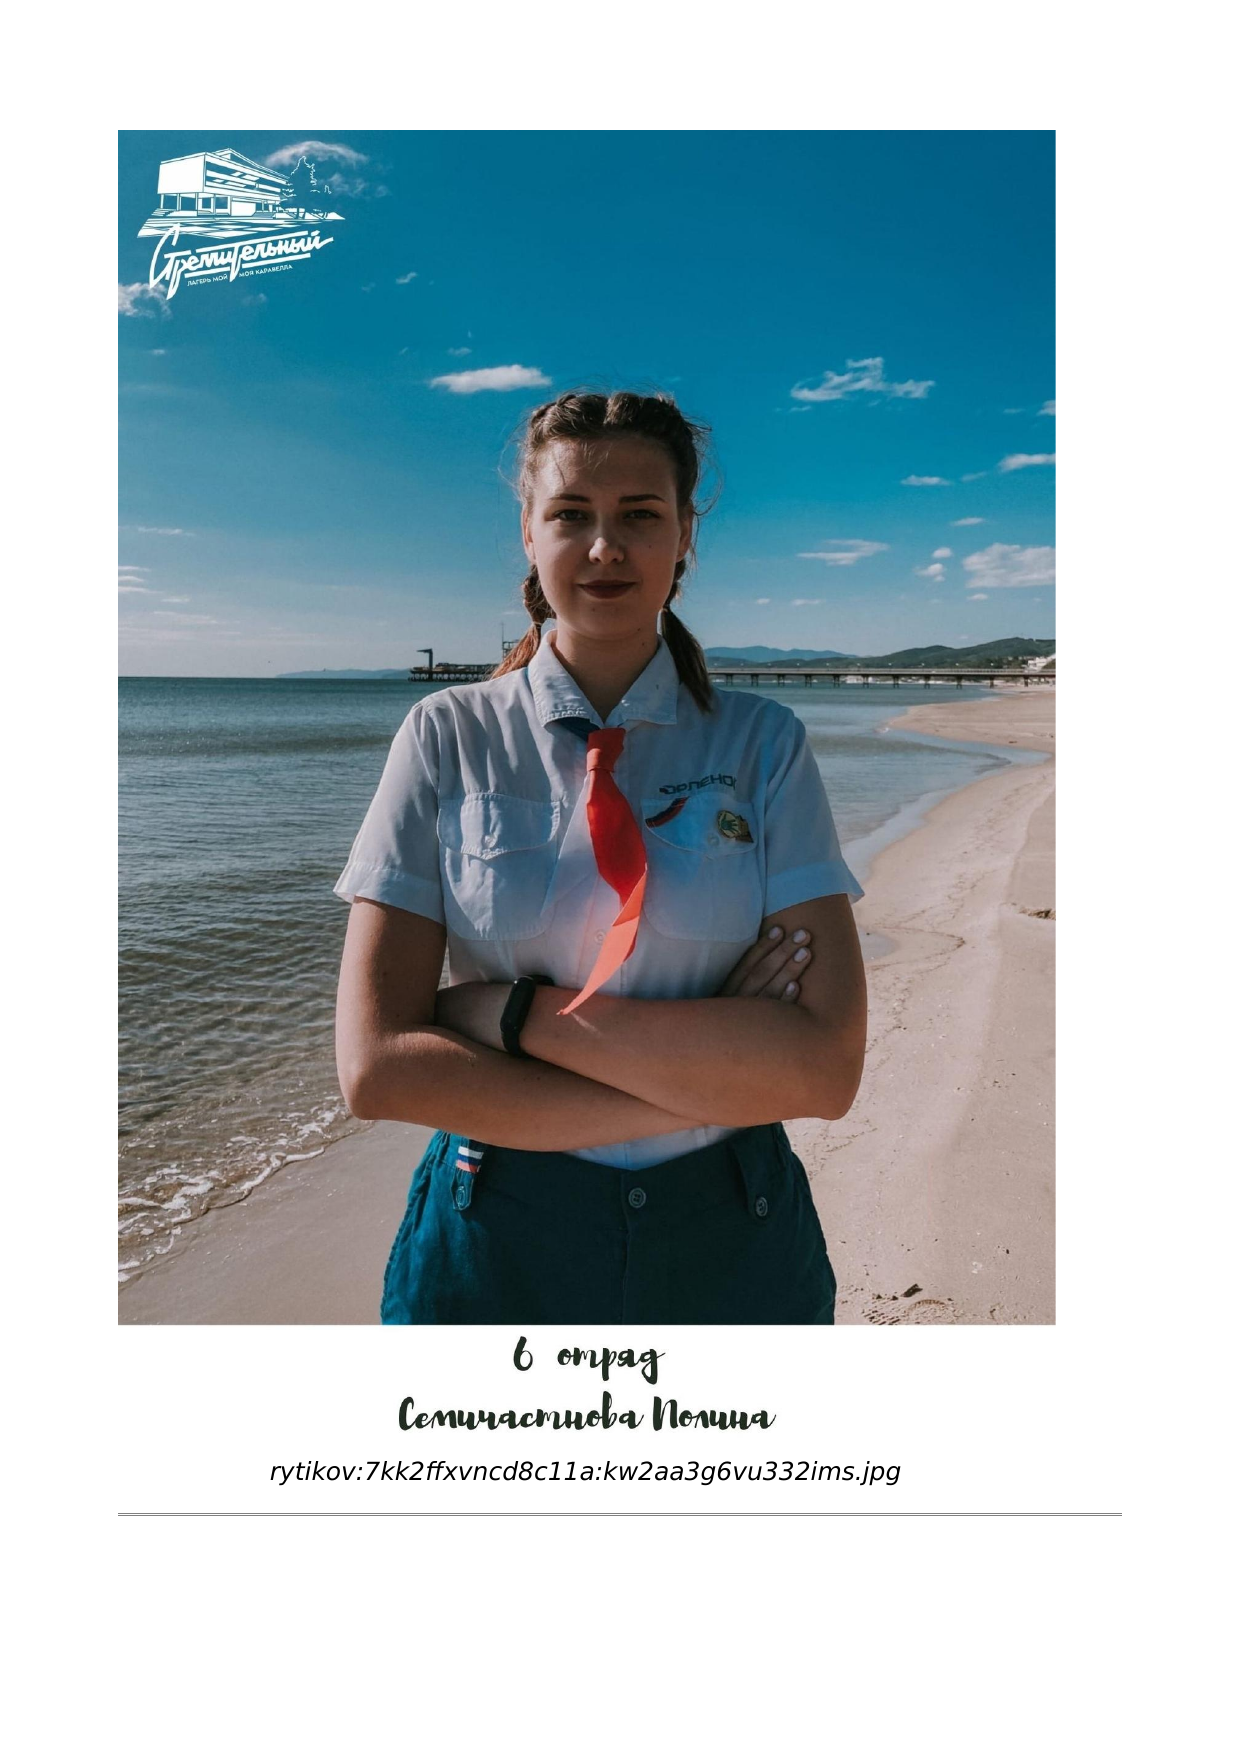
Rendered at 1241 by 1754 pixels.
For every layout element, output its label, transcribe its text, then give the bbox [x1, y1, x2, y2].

picture [791, 406, 811, 411]
picture [397, 272, 416, 284]
picture [444, 400, 452, 408]
picture [1037, 399, 1056, 416]
picture [1005, 409, 1020, 413]
picture [373, 184, 388, 197]
picture [790, 357, 935, 403]
picture [448, 420, 460, 427]
picture [118, 130, 1056, 1457]
text rytikov:7kk2ffxvncd8c11a:kw2aa3g6vu332ims.jpg [118, 1457, 1056, 1486]
picture [448, 348, 471, 356]
